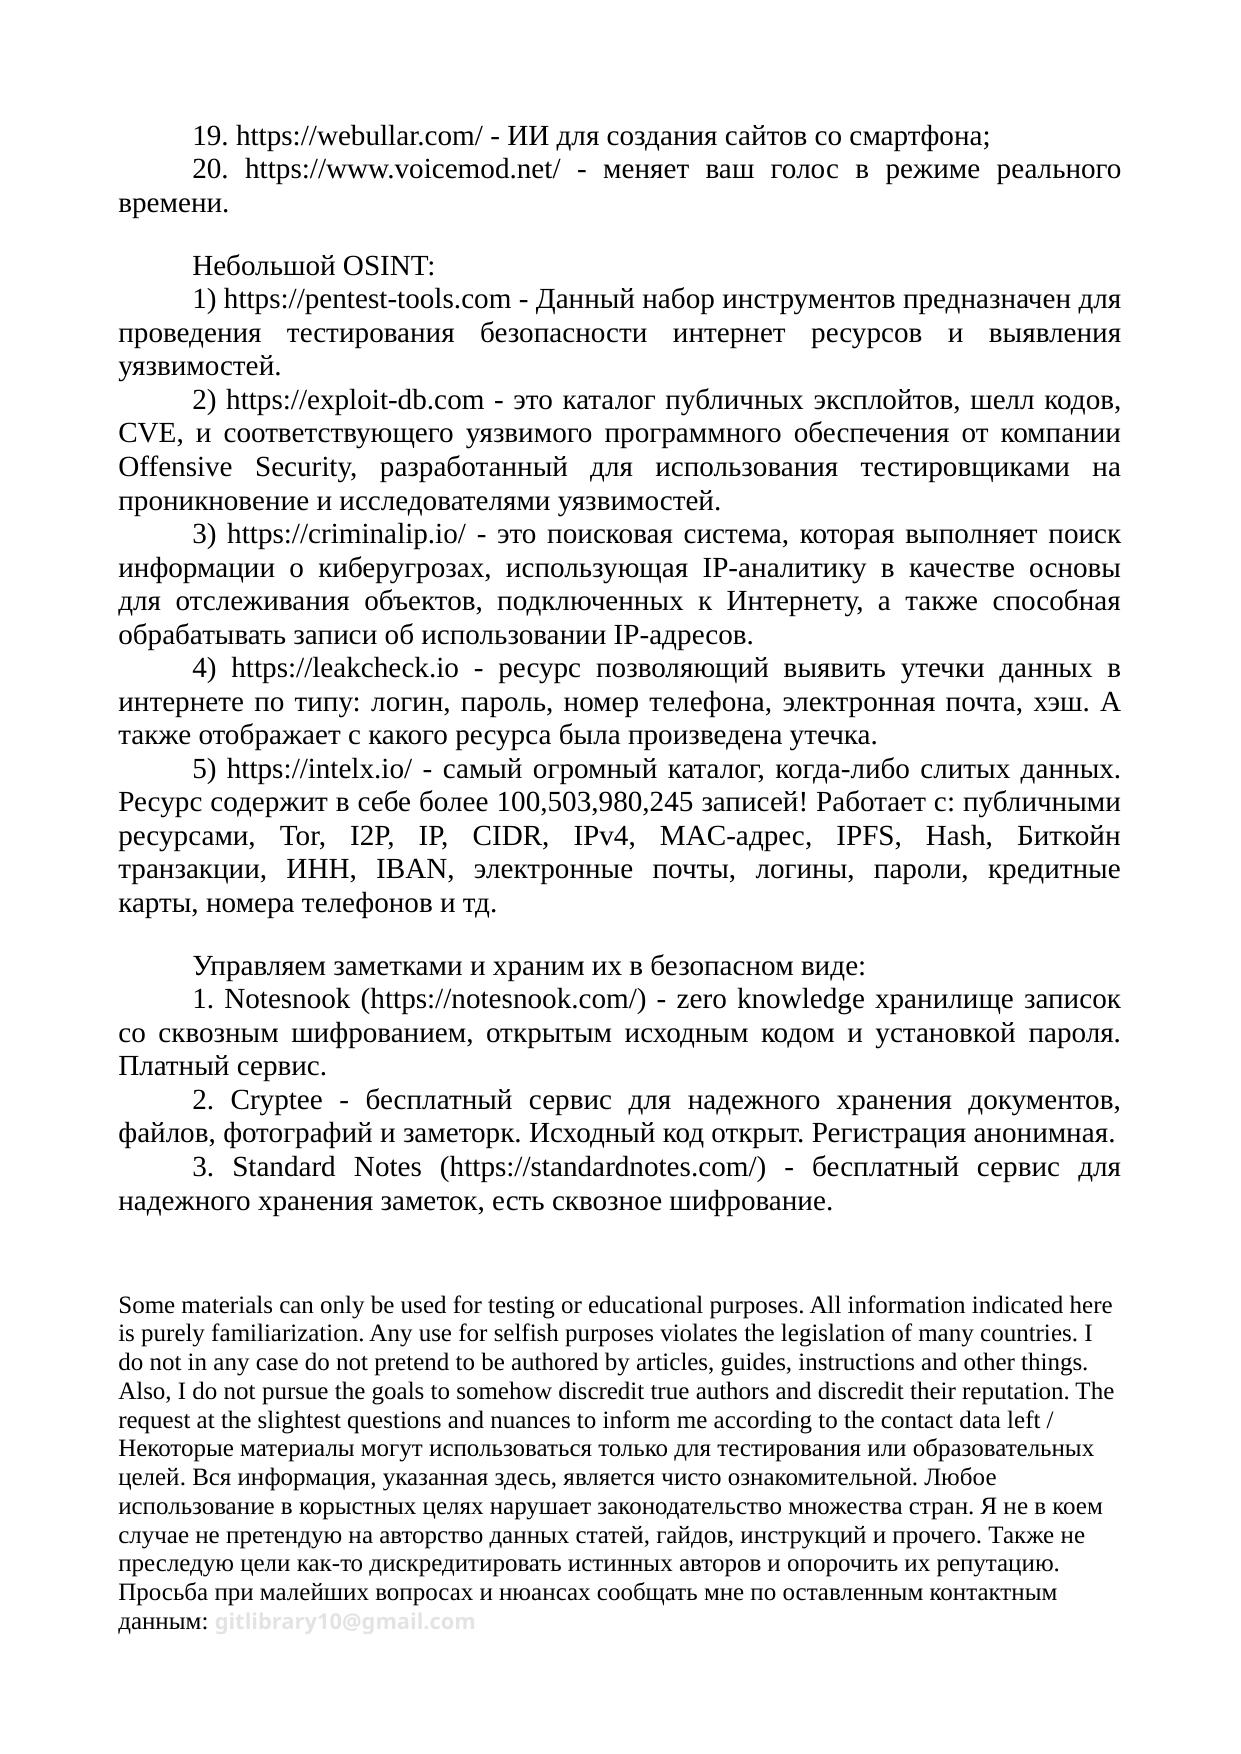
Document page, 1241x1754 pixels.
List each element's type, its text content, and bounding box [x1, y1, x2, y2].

text 3. Standard Notes (https://standardnotes.com/) - бесплатный сервис для надежного хранения заметок, есть сквозное шифрование. [118, 1149, 1122, 1216]
text Управляем заметками и храним их в безопасном виде: [118, 948, 1122, 981]
text 19. https://webullar.com/ - ИИ для создания сайтов со смартфона; [118, 118, 1122, 152]
text 3) https://criminalip.io/ - это поисковая система, которая выполняет поиск информации о киберугрозах, использующая IP-аналитику в качестве основы для отслеживания объектов, подключенных к Интернету, а также способная обрабатывать записи об использовании IP-адресов. [118, 516, 1122, 650]
text 2. Cryptee - бесплатный сервис для надежного хранения документов, файлов, фотографий и заметорк. Исходный код открыт. Регистрация анонимная. [118, 1082, 1122, 1149]
text Небольшой OSINT: [118, 248, 1122, 281]
text 4) https://leakcheck.io - ресурс позволяющий выявить утечки данных в интернете по типу: логин, пароль, номер телефона, электронная почта, хэш. А также отображает с какого ресурса была произведена утечка. [118, 650, 1122, 751]
text 20. https://www.voicemod.net/ - меняет ваш голос в режиме реального времени. [118, 152, 1122, 219]
text 1. Notesnook (https://notesnook.com/) - zero knowledge хранилище записок со сквозным шифрованием, открытым исходным кодом и установкой пароля. Платный сервис. [118, 981, 1122, 1082]
text 2) https://exploit-db.com - это каталог публичных эксплойтов, шелл кодов, CVE, и соответствующего уязвимого программного обеспечения от компании Offensive Security, разработанный для использования тестировщиками на проникновение и исследователями уязвимостей. [118, 382, 1122, 516]
text 1) https://pentest-tools.com - Данный набор инструментов предназначен для проведения тестирования безопасности интернет ресурсов и выявления уязвимостей. [118, 281, 1122, 382]
text 5) https://intelx.io/ - самый огромный каталог, когда-либо слитых данных. Ресурс содержит в себе более 100,503,980,245 записей! Работает с: публичными ресурсами, Tor, I2P, IP, CIDR, IPv4, MAC-адрес, IPFS, Hash, Биткойн транзакции, ИНН, IBAN, электронные почты, логины, пароли, кредитные карты, номера телефонов и тд. [118, 751, 1122, 919]
